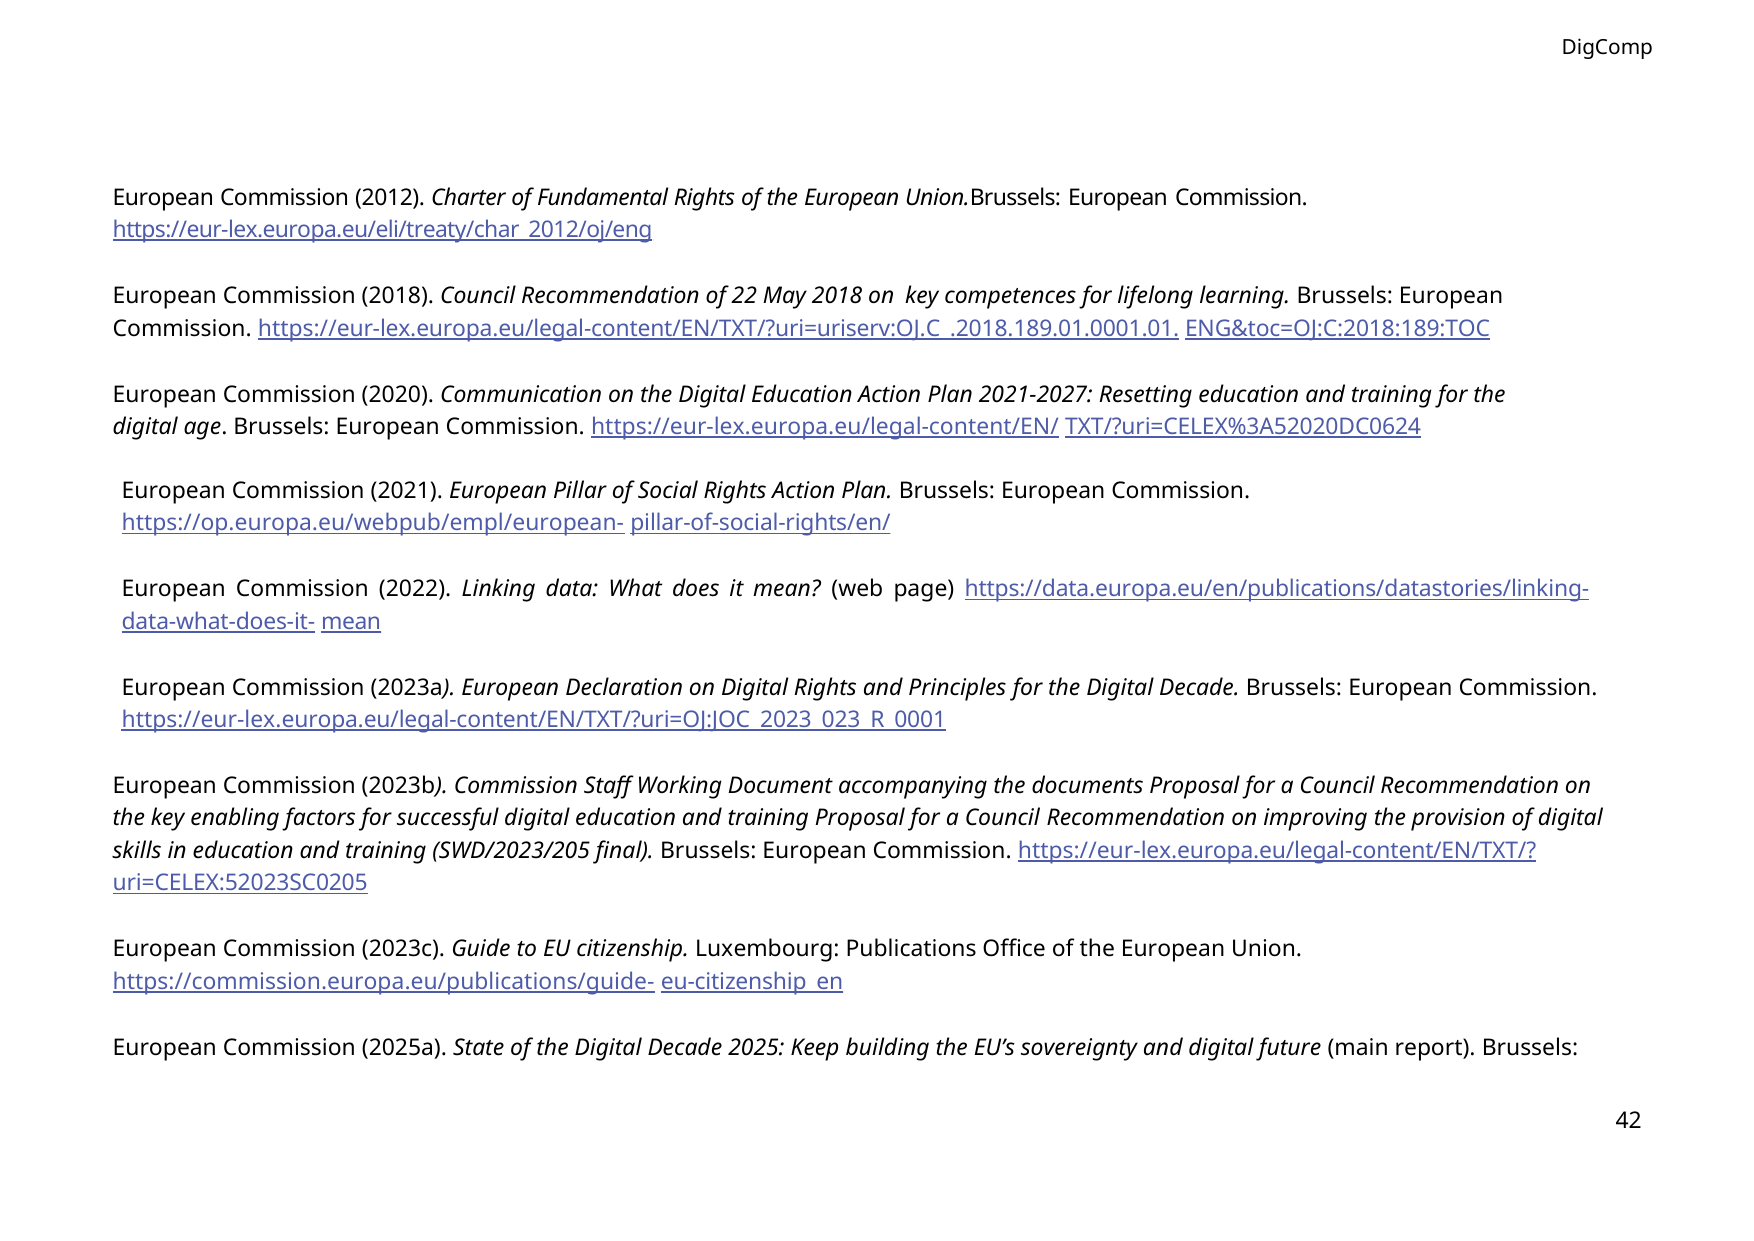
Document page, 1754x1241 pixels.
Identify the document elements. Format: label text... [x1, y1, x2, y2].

text European Commission (2018). Council Recommendation of 22 May 2018 on key competences for lifelong learning. Brussels: European Commission. https://eur-lex.europa.eu/legal-content/EN/TXT/?uri=uriserv:OJ.C_.2018.189.01.0001.01. ENG&toc=OJ:C:2018:189:TOC [112, 279, 1587, 343]
text European Commission (2022). Linking data: What does it mean? (web page) https://data.europa.eu/en/publications/datastories/linking-data-what-does-it- mean [121, 572, 1589, 636]
text European Commission (2012). Charter of Fundamental Rights of the European Union.Brussels: European Commission. https://eur-lex.europa.eu/eli/treaty/char_2012/oj/eng [112, 181, 1641, 244]
text European Commission (2021). European Pillar of Social Rights Action Plan. Brussels: European Commission. https://op.europa.eu/webpub/empl/european- pillar-of-social-rights/en/ [121, 474, 1598, 537]
text European Commission (2023a). European Declaration on Digital Rights and Principles for the Digital Decade. Brussels: European Commission. https://eur-lex.europa.eu/legal-content/EN/TXT/?uri=OJ:JOC_2023_023_R_0001 [121, 670, 1625, 734]
text European Commission (2025a). State of the Digital Decade 2025: Keep building the EU’s sovereignty and digital future (main report). Brussels: [112, 1030, 1625, 1062]
text European Commission (2023c). Guide to EU citizenship. Luxembourg: Publications Office of the European Union. https://commission.europa.eu/publications/guide- eu-citizenship_en [112, 932, 1637, 996]
text European Commission (2020). Communication on the Digital Education Action Plan 2021-2027: Resetting education and training for the digital age. Brussels: European Commission. https://eur-lex.europa.eu/legal-content/EN/ TXT/?uri=CELEX%3A52020DC0624 [112, 378, 1553, 441]
text European Commission (2023b). Commission Staff Working Document accompanying the documents Proposal for a Council Recommendation on the key enabling factors for successful digital education and training Proposal for a Council Recommendation on improving the provision of digital skills in education and training (SWD/2023/205 final). Brussels: European Commission. https://eur-lex.europa.eu/legal-content/EN/TXT/?uri=CELEX:52023SC0205 [112, 769, 1626, 897]
